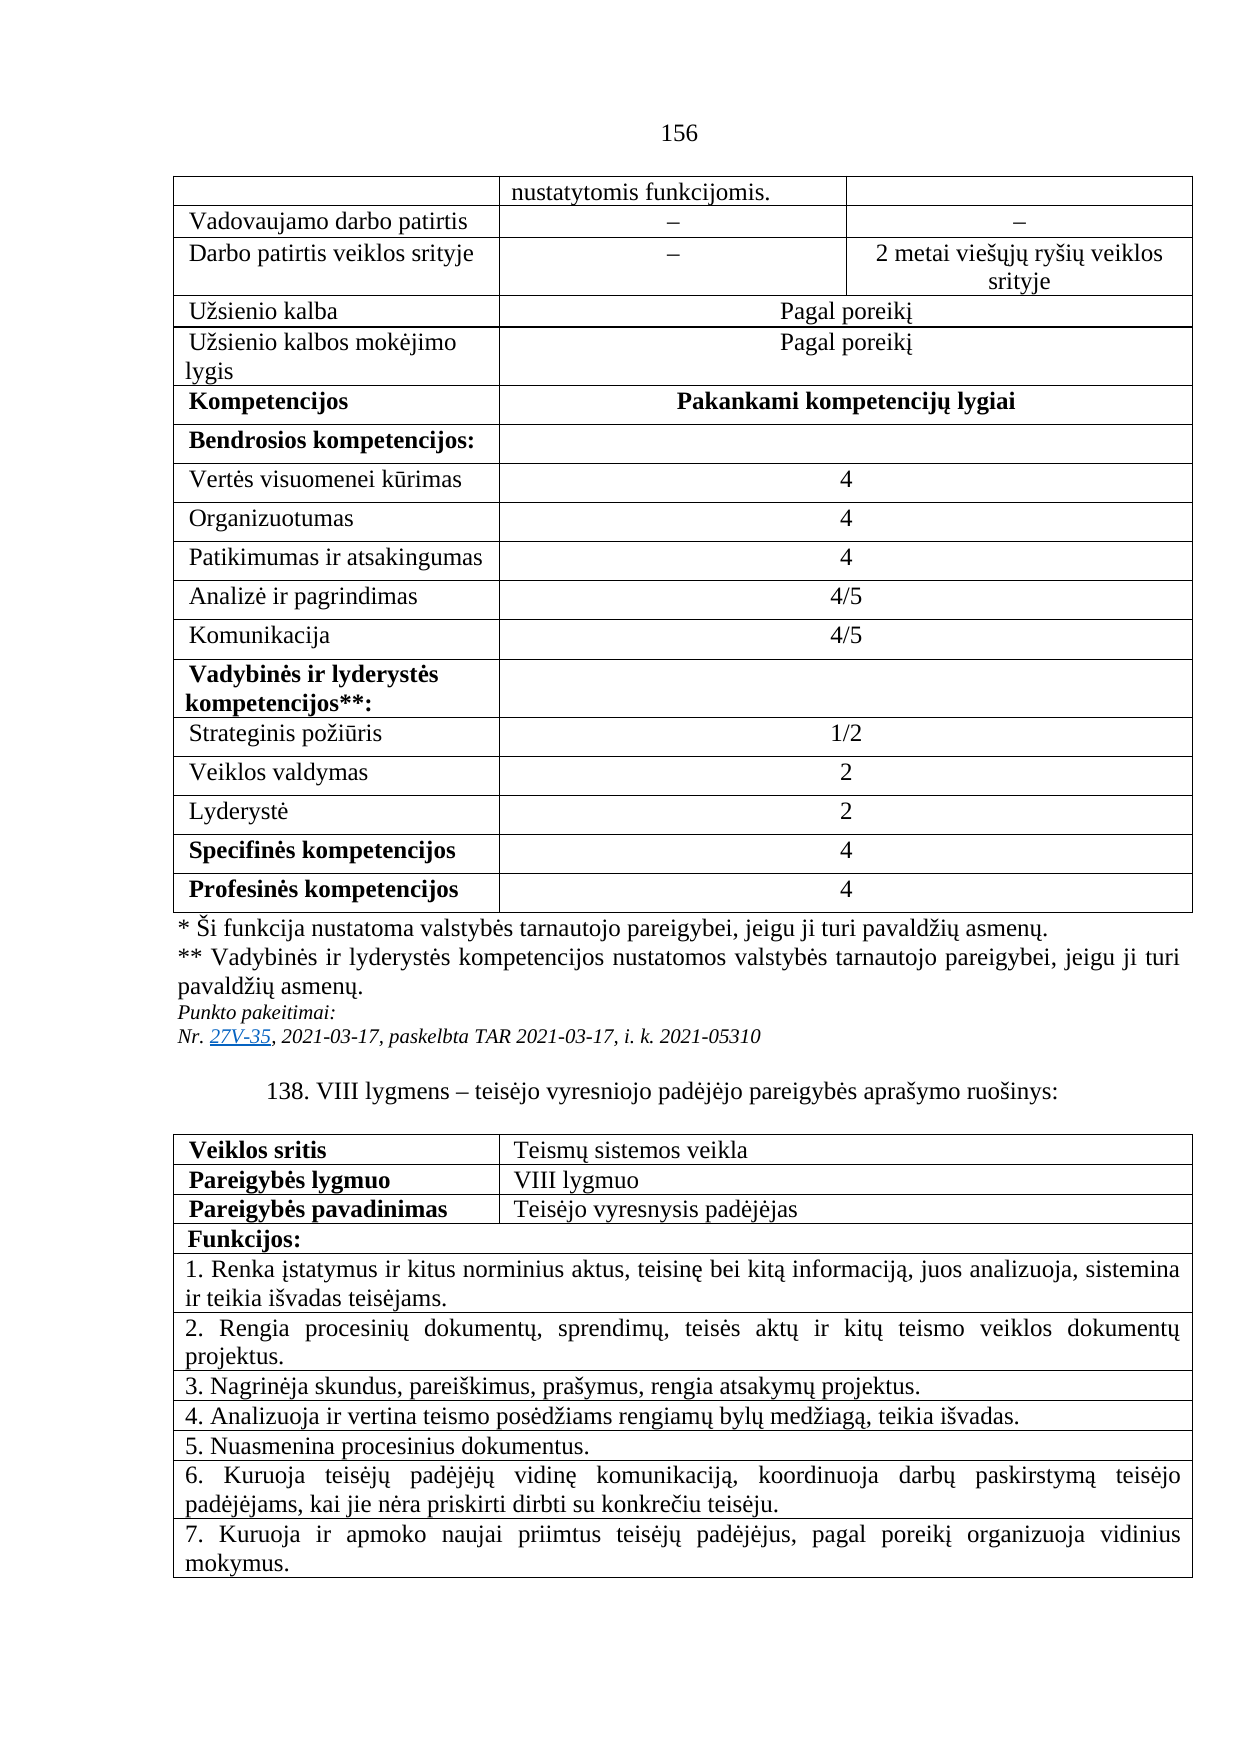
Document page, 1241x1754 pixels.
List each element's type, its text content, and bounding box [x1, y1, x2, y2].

table_cell 4 [500, 503, 1192, 541]
table_cell Patikimumas ir atsakingumas [174, 542, 499, 580]
table_cell Teisėjo vyresnysis padėjėjas [500, 1195, 1192, 1223]
table_cell 7. Kuruoja ir apmoko naujai priimtus teisėjų padėjėjus, pagal poreikį organizuoja vidinius mokymus. [174, 1519, 1192, 1577]
table_cell Kompetencijos [174, 386, 499, 424]
table_cell 1. Renka įstatymus ir kitus norminius aktus, teisinę bei kitą informaciją, juos analizuoja, sistemina ir teikia išvadas teisėjams. [174, 1254, 1192, 1312]
table_cell 2 metai viešųjų ryšių veiklos srityje [847, 238, 1192, 295]
table_cell [174, 177, 499, 205]
table_cell Pareigybės lygmuo [174, 1165, 499, 1193]
table_cell [500, 660, 1192, 717]
table_cell Pareigybės pavadinimas [174, 1195, 499, 1223]
table_cell Pagal poreikį [500, 296, 1192, 326]
table_header Teismų sistemos veikla [500, 1135, 1192, 1164]
table_cell 4/5 [500, 581, 1192, 619]
table_cell Lyderystė [174, 796, 499, 834]
table_cell Funkcijos: [174, 1224, 1192, 1253]
table_cell Vertės visuomenei kūrimas [174, 464, 499, 502]
table_cell Bendrosios kompetencijos: [174, 425, 499, 463]
table_cell 3. Nagrinėja skundus, pareiškimus, prašymus, rengia atsakymų projektus. [174, 1371, 1192, 1400]
table_cell Vadovaujamo darbo patirtis [174, 206, 499, 237]
table_cell Užsienio kalbos mokėjimo lygis [174, 328, 499, 385]
table_cell 2 [500, 757, 1192, 795]
text ** Vadybinės ir lyderystės kompetencijos nustatomos valstybės tarnautojo pareigybei, jeigu ji turi pavaldžių asmenų. [177, 942, 1181, 999]
table_cell 4/5 [500, 620, 1192, 658]
table_cell VIII lygmuo [500, 1165, 1192, 1193]
table_cell 5. Nuasmenina procesinius dokumentus. [174, 1431, 1192, 1459]
table_cell Pakankami kompetencijų lygiai [500, 386, 1192, 424]
table_cell – [500, 206, 846, 237]
table_cell 4. Analizuoja ir vertina teismo posėdžiams rengiamų bylų medžiagą, teikia išvadas. [174, 1401, 1192, 1430]
table_cell Organizuotumas [174, 503, 499, 541]
table_cell 4 [500, 874, 1192, 912]
text Nr. 27V-35, 2021-03-17, paskelbta TAR 2021-03-17, i. k. 2021-05310 [177, 1024, 1181, 1048]
table_cell Darbo patirtis veiklos srityje [174, 238, 499, 295]
table_cell 2. Rengia procesinių dokumentų, sprendimų, teisės aktų ir kitų teismo veiklos dokumentų projektus. [174, 1313, 1192, 1370]
table_cell Profesinės kompetencijos [174, 874, 499, 912]
table_cell 2 [500, 796, 1192, 834]
table_cell [500, 425, 1192, 463]
table_cell 4 [500, 542, 1192, 580]
table_cell Užsienio kalba [174, 296, 499, 326]
table_cell [847, 177, 1192, 205]
table_cell Strateginis požiūris [174, 718, 499, 756]
table_cell – [847, 206, 1192, 237]
table_cell 4 [500, 835, 1192, 873]
text * Ši funkcija nustatoma valstybės tarnautojo pareigybei, jeigu ji turi pavaldžių asmenų. [177, 913, 1181, 942]
table_cell Veiklos valdymas [174, 757, 499, 795]
table_cell – [500, 238, 846, 295]
table_cell nustatytomis funkcijomis. [500, 177, 846, 205]
table_cell Komunikacija [174, 620, 499, 658]
table_cell 1/2 [500, 718, 1192, 756]
table_cell 4 [500, 464, 1192, 502]
table_cell Specifinės kompetencijos [174, 835, 499, 873]
table_cell Pagal poreikį [500, 328, 1192, 385]
table_cell 6. Kuruoja teisėjų padėjėjų vidinę komunikaciją, koordinuoja darbų paskirstymą teisėjo padėjėjams, kai jie nėra priskirti dirbti su konkrečiu teisėju. [174, 1461, 1192, 1518]
text Punkto pakeitimai: [177, 999, 1181, 1024]
table_cell Analizė ir pagrindimas [174, 581, 499, 619]
table_header Veiklos sritis [174, 1135, 499, 1164]
text 138. VIII lygmens – teisėjo vyresniojo padėjėjo pareigybės aprašymo ruošinys: [177, 1076, 1181, 1105]
table_cell Vadybinės ir lyderystės kompetencijos**: [174, 660, 499, 717]
